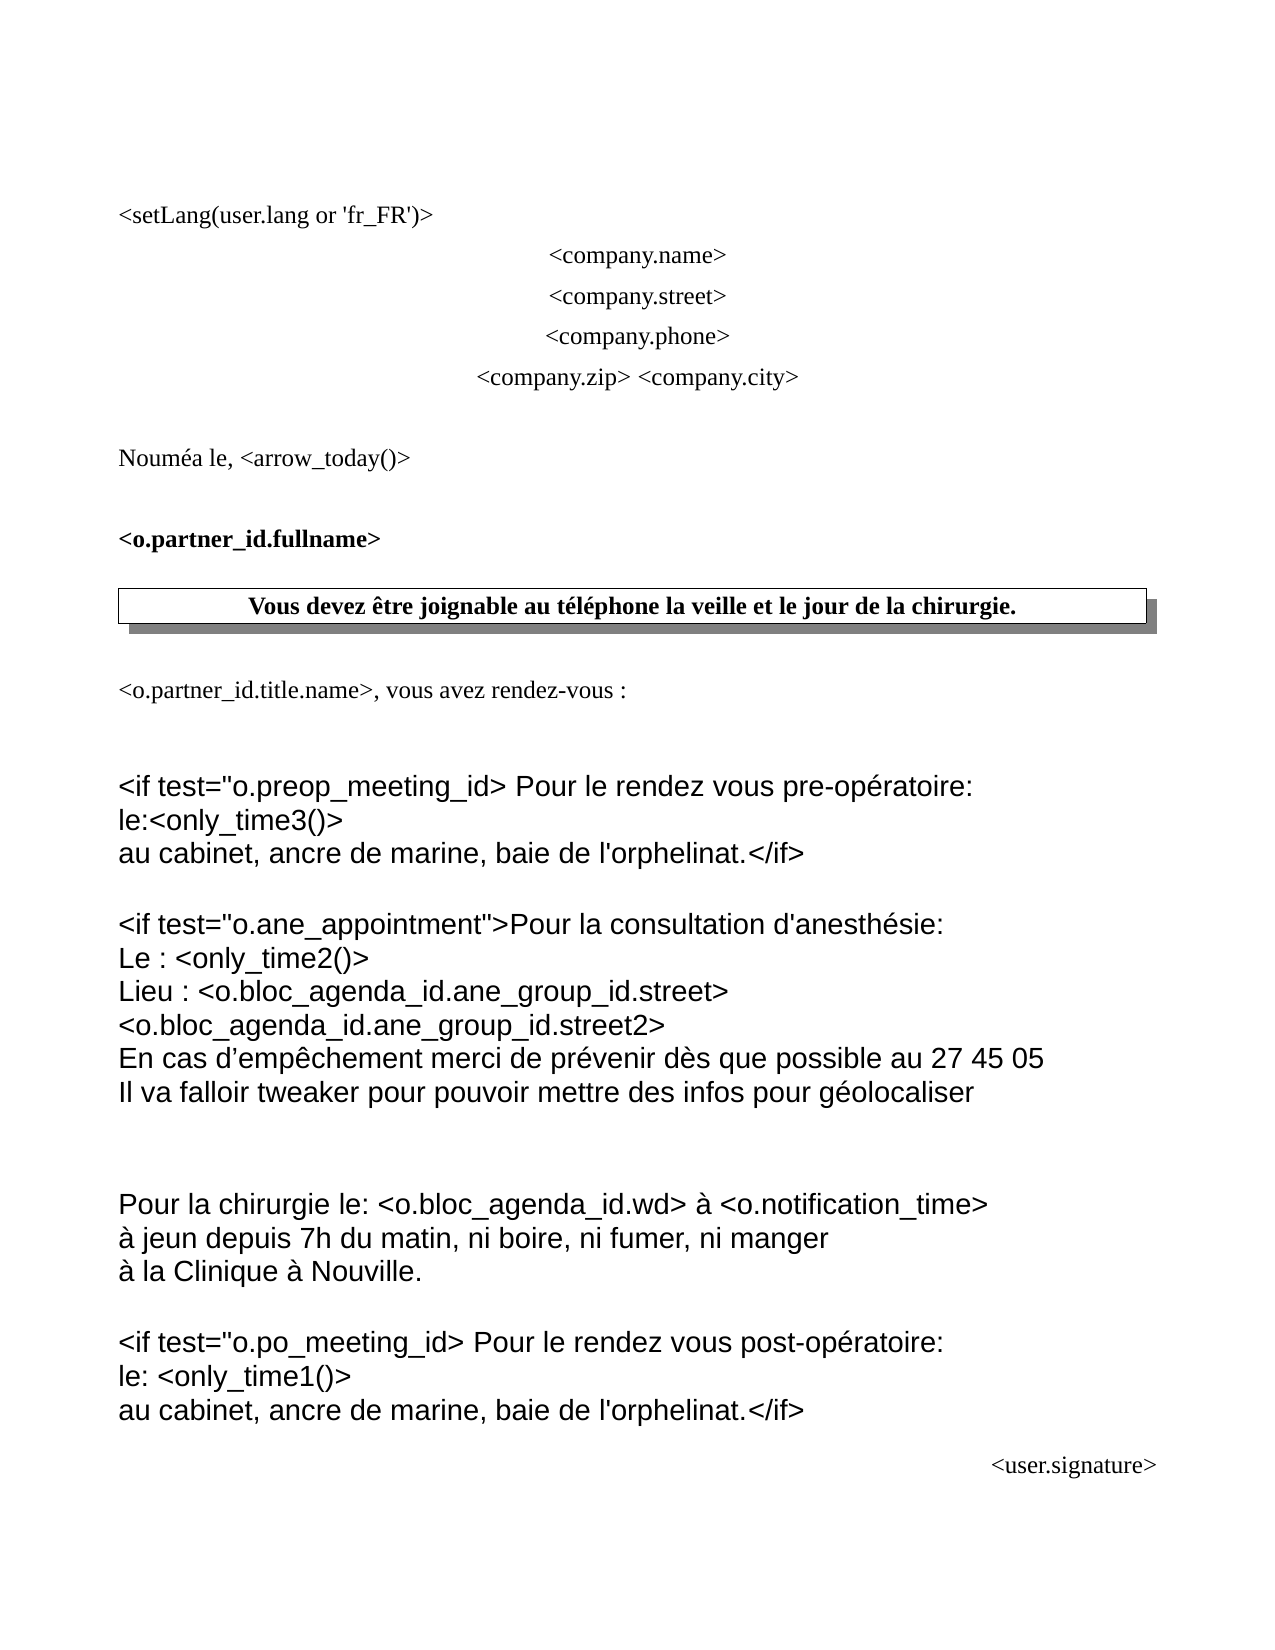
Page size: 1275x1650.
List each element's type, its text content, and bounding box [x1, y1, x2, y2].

subtitle <if test="o.preop_meeting_id> Pour le rendez vous pre-opératoire: le:<only_time3()> au cabinet, ancre de marine, baie de l'orphelinat.</if> [118, 769, 1157, 870]
text <user.signature> [118, 1450, 1157, 1479]
text <company.street> [118, 281, 1157, 310]
text <company.zip> <company.city> [118, 362, 1157, 391]
subtitle <if test="o.ane_appointment">Pour la consultation d'anesthésie: Le : <only_time2()> Lieu : <o.bloc_agenda_id.ane_group_id.street> <o.bloc_agenda_id.ane_group_id.street2> En cas d’empêchement merci de prévenir dès que possible au 27 45 05 Il va falloir tweaker pour pouvoir mettre des infos pour géolocaliser [118, 907, 1157, 1108]
text Vous devez être joignable au téléphone la veille et le jour de la chirurgie. [119, 589, 1146, 623]
text <setLang(user.lang or 'fr_FR')> [118, 200, 1157, 229]
subtitle Pour la chirurgie le: <o.bloc_agenda_id.wd> à <o.notification_time> à jeun depuis 7h du matin, ni boire, ni fumer, ni manger à la Clinique à Nouville. [118, 1187, 1157, 1288]
text <company.phone> [118, 321, 1157, 350]
text <o.partner_id.title.name>, vous avez rendez-vous : [118, 675, 1157, 704]
subtitle <if test="o.po_meeting_id> Pour le rendez vous post-opératoire: le: <only_time1()> au cabinet, ancre de marine, baie de l'orphelinat.</if> [118, 1325, 1157, 1426]
text Nouméa le, <arrow_today()> [118, 443, 1157, 472]
text <o.partner_id.fullname> [118, 524, 1157, 553]
text <company.name> [118, 240, 1157, 269]
